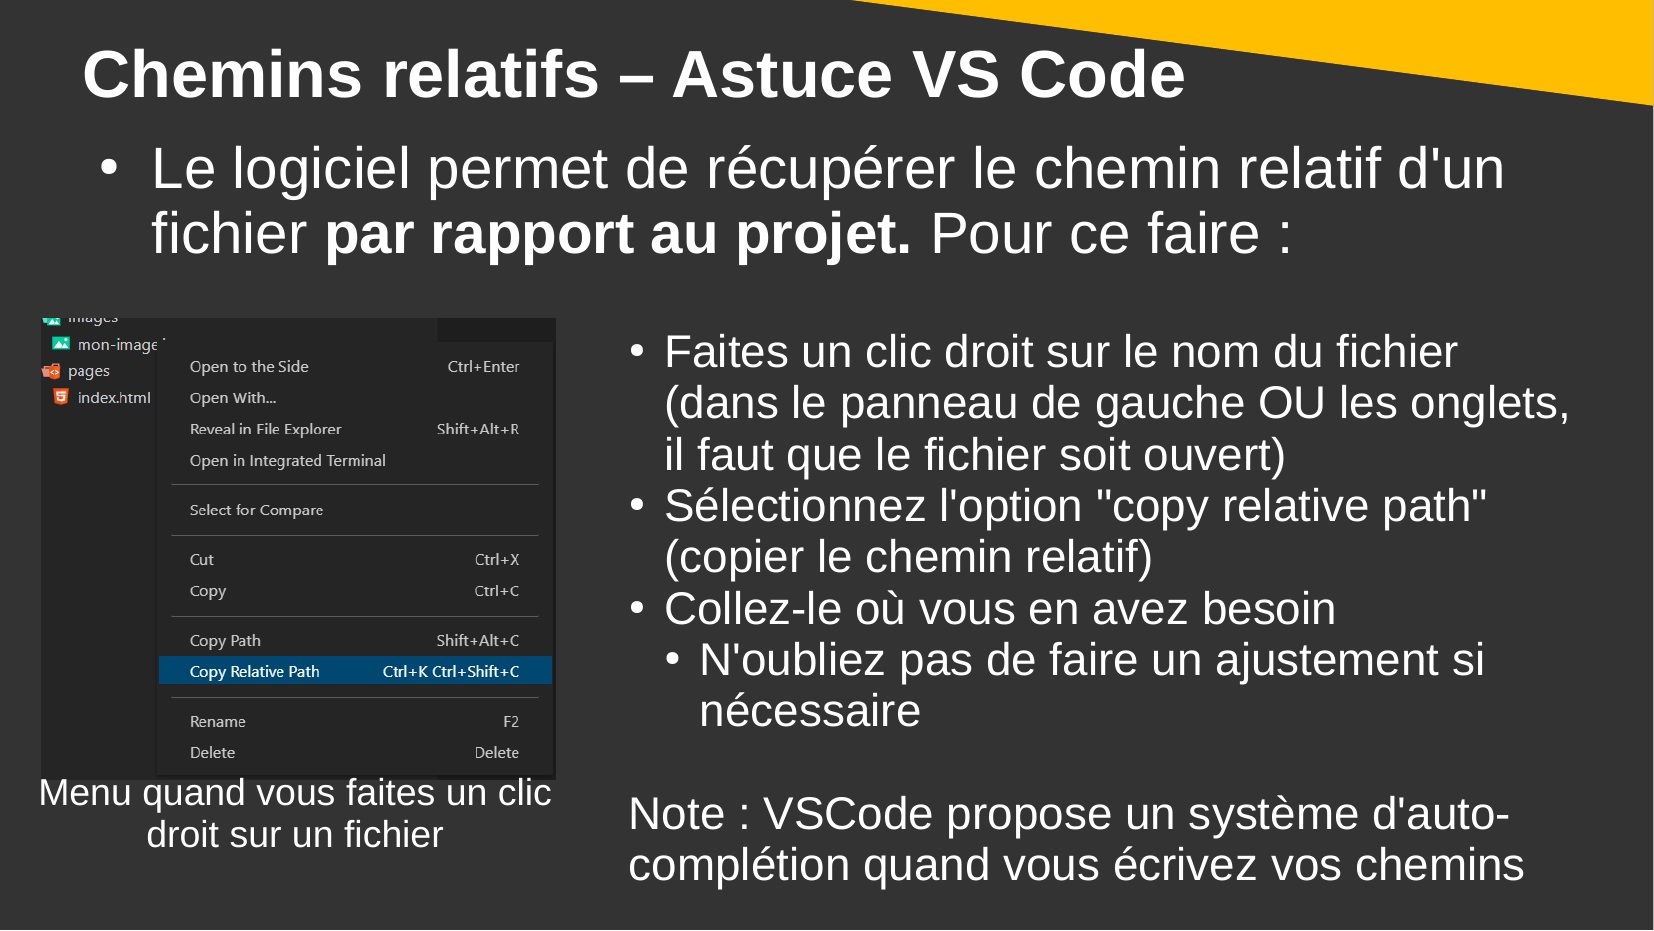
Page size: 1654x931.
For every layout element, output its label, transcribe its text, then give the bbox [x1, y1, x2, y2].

title Menu quand vous faites un clic droit sur un fichier [23, 771, 567, 856]
title Chemins relatifs – Astuce VS Code [82, 37, 1217, 135]
text_box [850, 0, 1654, 106]
list Le logiciel permet de récupérer le chemin relatif d'un fichier par rapport au projet. Pour ce faire : [81, 135, 1546, 381]
picture [41, 318, 556, 771]
text_box Faites un clic droit sur le nom du fichier (dans le panneau de gauche OU les onglets, il faut que le fichier soit ouvert) Sélectionnez l'option "copy relative path" (copier le chemin relatif) Collez-le où vous en avez besoin N'oubliez pas de faire un ajustement si nécessaire Note : VSCode propose un système d'auto-complétion quand vous écrivez vos chemins [614, 318, 1595, 898]
